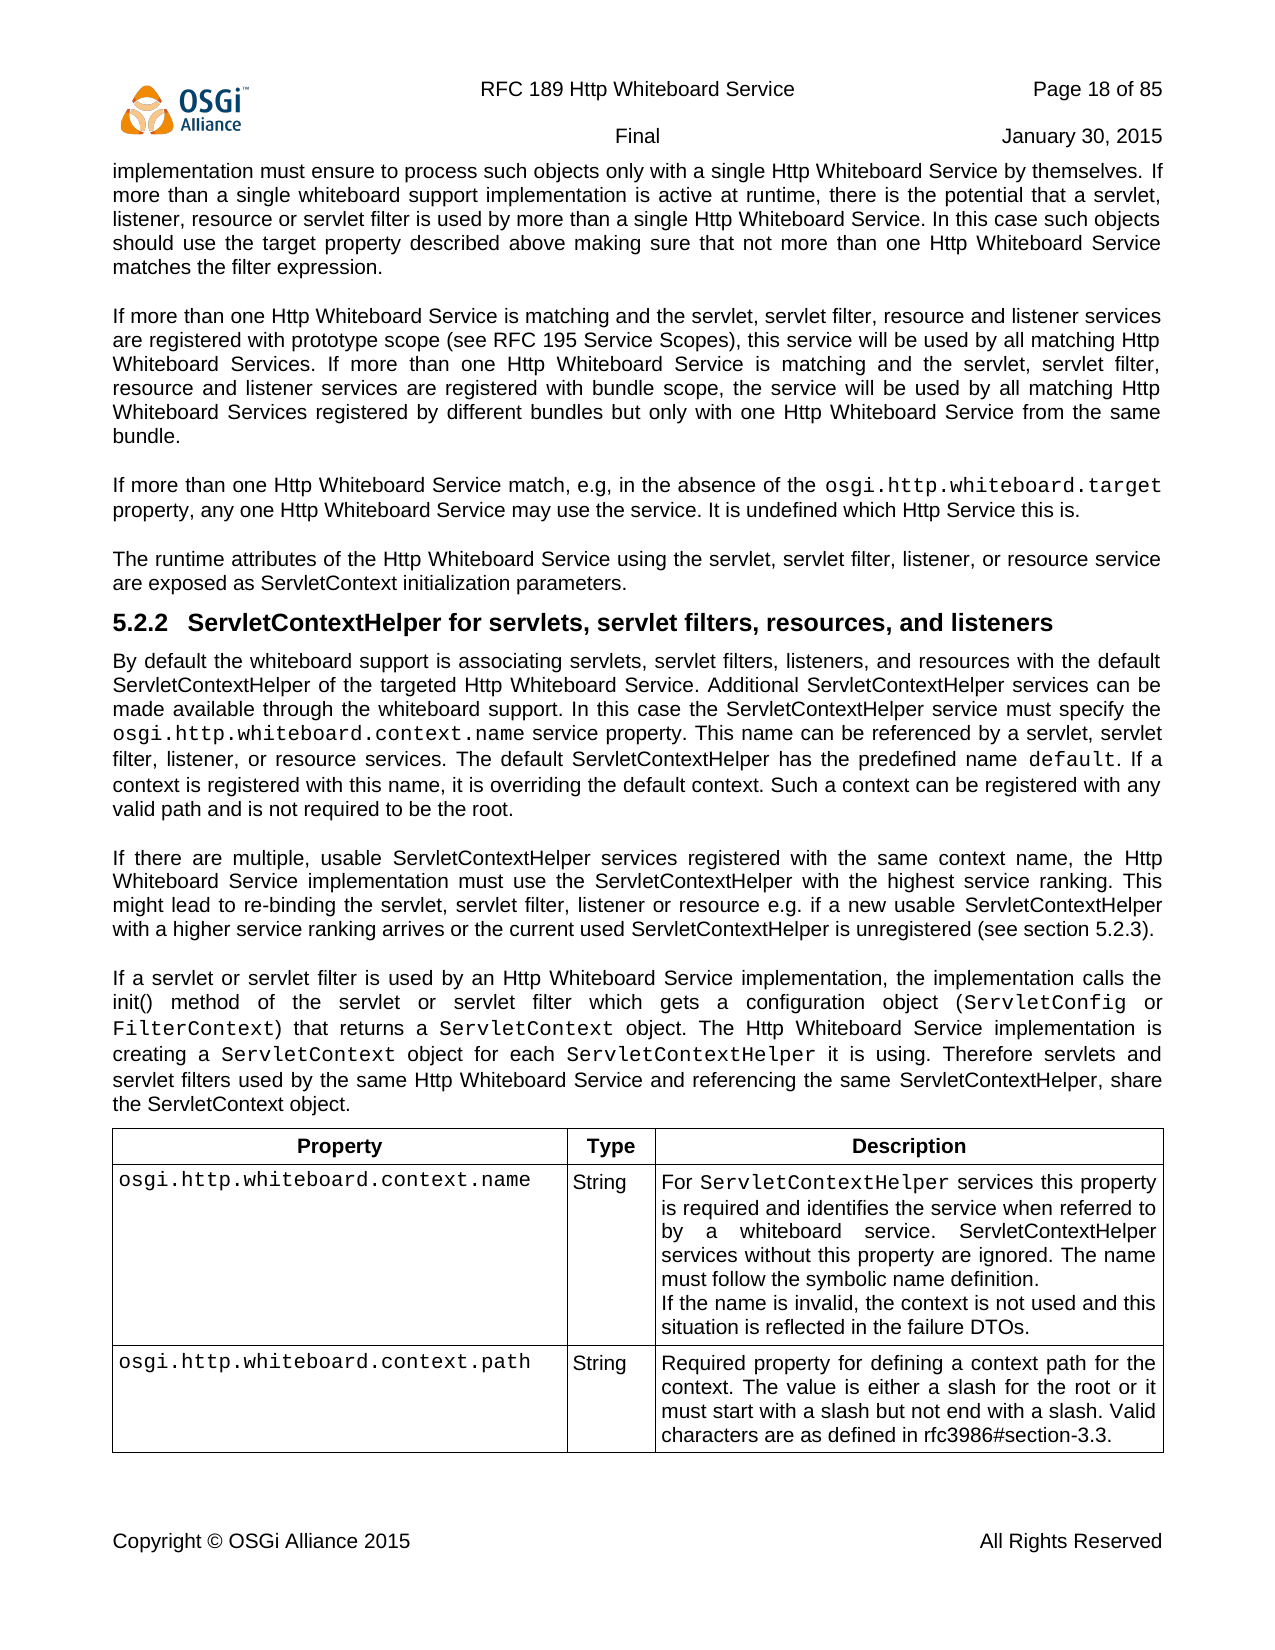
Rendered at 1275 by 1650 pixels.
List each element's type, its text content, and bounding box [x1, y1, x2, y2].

text If a servlet or servlet filter is used by an Http Whiteboard Service implementation, the implementation calls the init() method of the servlet or servlet filter which gets a configuration object (ServletConfig or FilterContext) that returns a ServletContext object. The Http Whiteboard Service implementation is creating a ServletContext object for each ServletContextHelper it is using. Therefore servlets and servlet filters used by the same Http Whiteboard Service and referencing the same ServletContextHelper, share the ServletContext object. [112, 966, 1162, 1116]
table_cell Required property for defining a context path for the context. The value is either a slash for the root or it must start with a slash but not end with a slash. Valid characters are as defined in rfc3986#section-3.3. [656, 1346, 1163, 1452]
table_cell osgi.http.whiteboard.context.path [113, 1346, 567, 1452]
table_cell String [568, 1346, 655, 1452]
table_header Type [568, 1129, 655, 1164]
picture [113, 78, 257, 142]
table_cell osgi.http.whiteboard.context.name [113, 1165, 567, 1345]
text If there are multiple, usable ServletContextHelper services registered with the same context name, the Http Whiteboard Service implementation must use the ServletContextHelper with the highest service ranking. This might lead to re-binding the servlet, servlet filter, listener or resource e.g. if a new usable ServletContextHelper with a higher service ranking arrives or the current used ServletContextHelper is unregistered (see section 5.2.3). [112, 845, 1162, 941]
table_header Property [113, 1129, 567, 1164]
subtitle ServletContextHelper for servlets, servlet filters, resources, and listeners [112, 608, 1162, 636]
text If more than one Http Whiteboard Service is matching and the servlet, servlet filter, resource and listener services are registered with prototype scope (see RFC 195 Service Scopes), this service will be used by all matching Http Whiteboard Services. If more than one Http Whiteboard Service is matching and the servlet, servlet filter, resource and listener services are registered with bundle scope, the service will be used by all matching Http Whiteboard Services registered by different bundles but only with one Http Whiteboard Service from the same bundle. [112, 304, 1162, 447]
text By default the whiteboard support is associating servlets, servlet filters, listeners, and resources with the default ServletContextHelper of the targeted Http Whiteboard Service. Additional ServletContextHelper services can be made available through the whiteboard support. In this case the ServletContextHelper service must specify the osgi.http.whiteboard.context.name service property. This name can be referenced by a servlet, servlet filter, listener, or resource services. The default ServletContextHelper has the predefined name default. If a context is registered with this name, it is overriding the default context. Such a context can be registered with any valid path and is not required to be the root. [112, 649, 1162, 820]
table_header Description [656, 1129, 1163, 1164]
text If more than one Http Whiteboard Service match, e.g, in the absence of the osgi.http.whiteboard.target property, any one Http Whiteboard Service may use the service. It is undefined which Http Service this is. [112, 472, 1162, 522]
table_cell String [568, 1165, 655, 1345]
text The runtime attributes of the Http Whiteboard Service using the servlet, servlet filter, listener, or resource service are exposed as ServletContext initialization parameters. [112, 547, 1162, 595]
text implementation must ensure to process such objects only with a single Http Whiteboard Service by themselves. If more than a single whiteboard support implementation is active at runtime, there is the potential that a servlet, listener, resource or servlet filter is used by more than a single Http Whiteboard Service. In this case such objects should use the target property described above making sure that not more than one Http Whiteboard Service matches the filter expression. [112, 159, 1162, 279]
table_cell For ServletContextHelper services this property is required and identifies the service when referred to by a whiteboard service. ServletContextHelper services without this property are ignored. The name must follow the symbolic name definition. If the name is invalid, the context is not used and this situation is reflected in the failure DTOs. [656, 1165, 1163, 1345]
